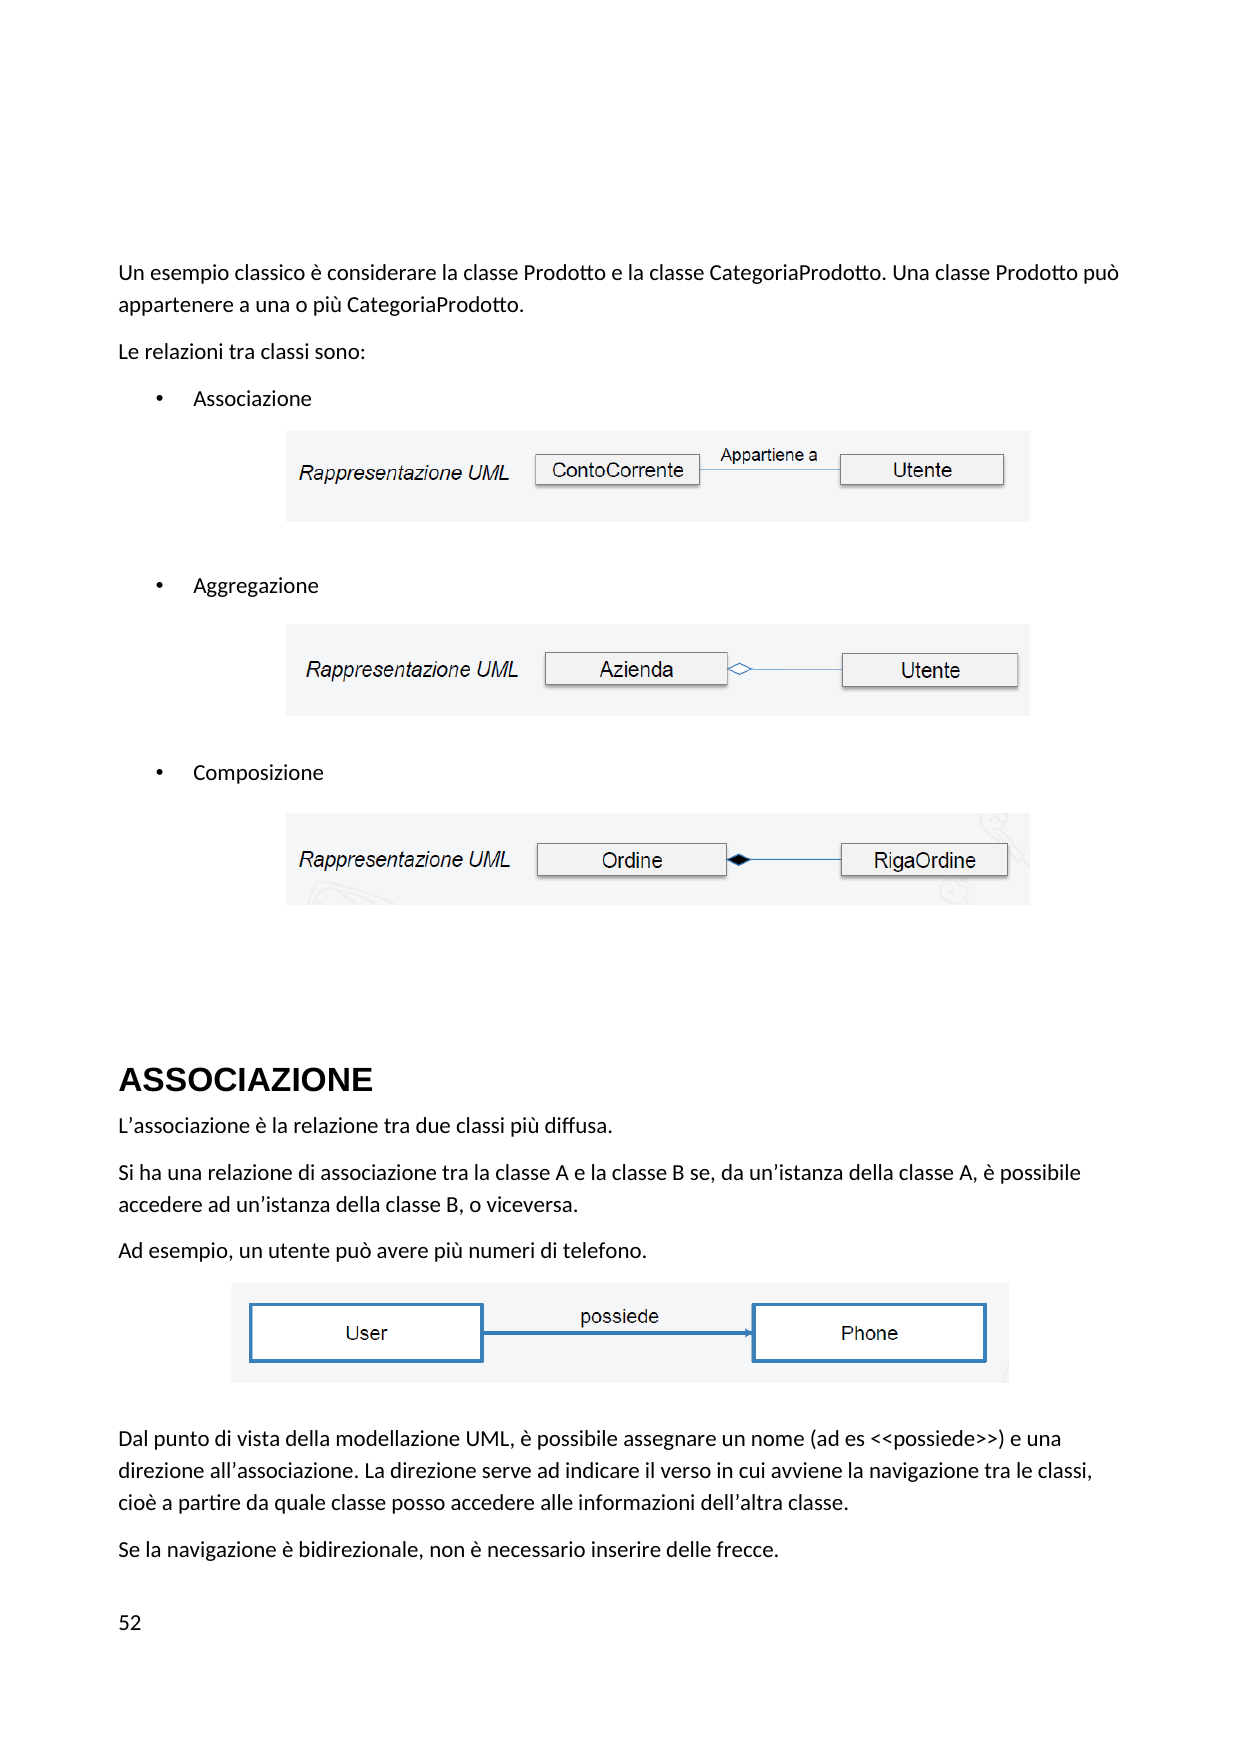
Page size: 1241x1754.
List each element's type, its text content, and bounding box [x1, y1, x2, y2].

text Se la navigazione è bidirezionale, non è necessario inserire delle frecce. [118, 1535, 1122, 1563]
picture [286, 431, 1031, 522]
list Composizione [156, 758, 1122, 786]
picture [286, 813, 1031, 905]
text Si ha una relazione di associazione tra la classe A e la classe B se, da un’istanza della classe A, è possibile accedere ad un’istanza della classe B, o viceversa. [118, 1158, 1122, 1218]
picture [231, 1283, 1009, 1383]
text Un esempio classico è considerare la classe Prodotto e la classe CategoriaProdotto. Una classe Prodotto può appartenere a una o più CategoriaProdotto. [118, 258, 1122, 319]
subtitle ASSOCIAZIONE [118, 1060, 1122, 1098]
list Aggregazione [156, 571, 1122, 599]
picture [286, 624, 1031, 716]
text Le relazioni tra classi sono: [118, 337, 1122, 365]
list Associazione [156, 384, 1122, 412]
text Dal punto di vista della modellazione UML, è possibile assegnare un nome (ad es <<possiede>>) e una direzione all’associazione. La direzione serve ad indicare il verso in cui avviene la navigazione tra le classi, cioè a partire da quale classe posso accedere alle informazioni dell’altra classe. [118, 1424, 1122, 1516]
text Ad esempio, un utente può avere più numeri di telefono. [118, 1237, 1122, 1265]
text L’associazione è la relazione tra due classi più diffusa. [118, 1111, 1122, 1139]
